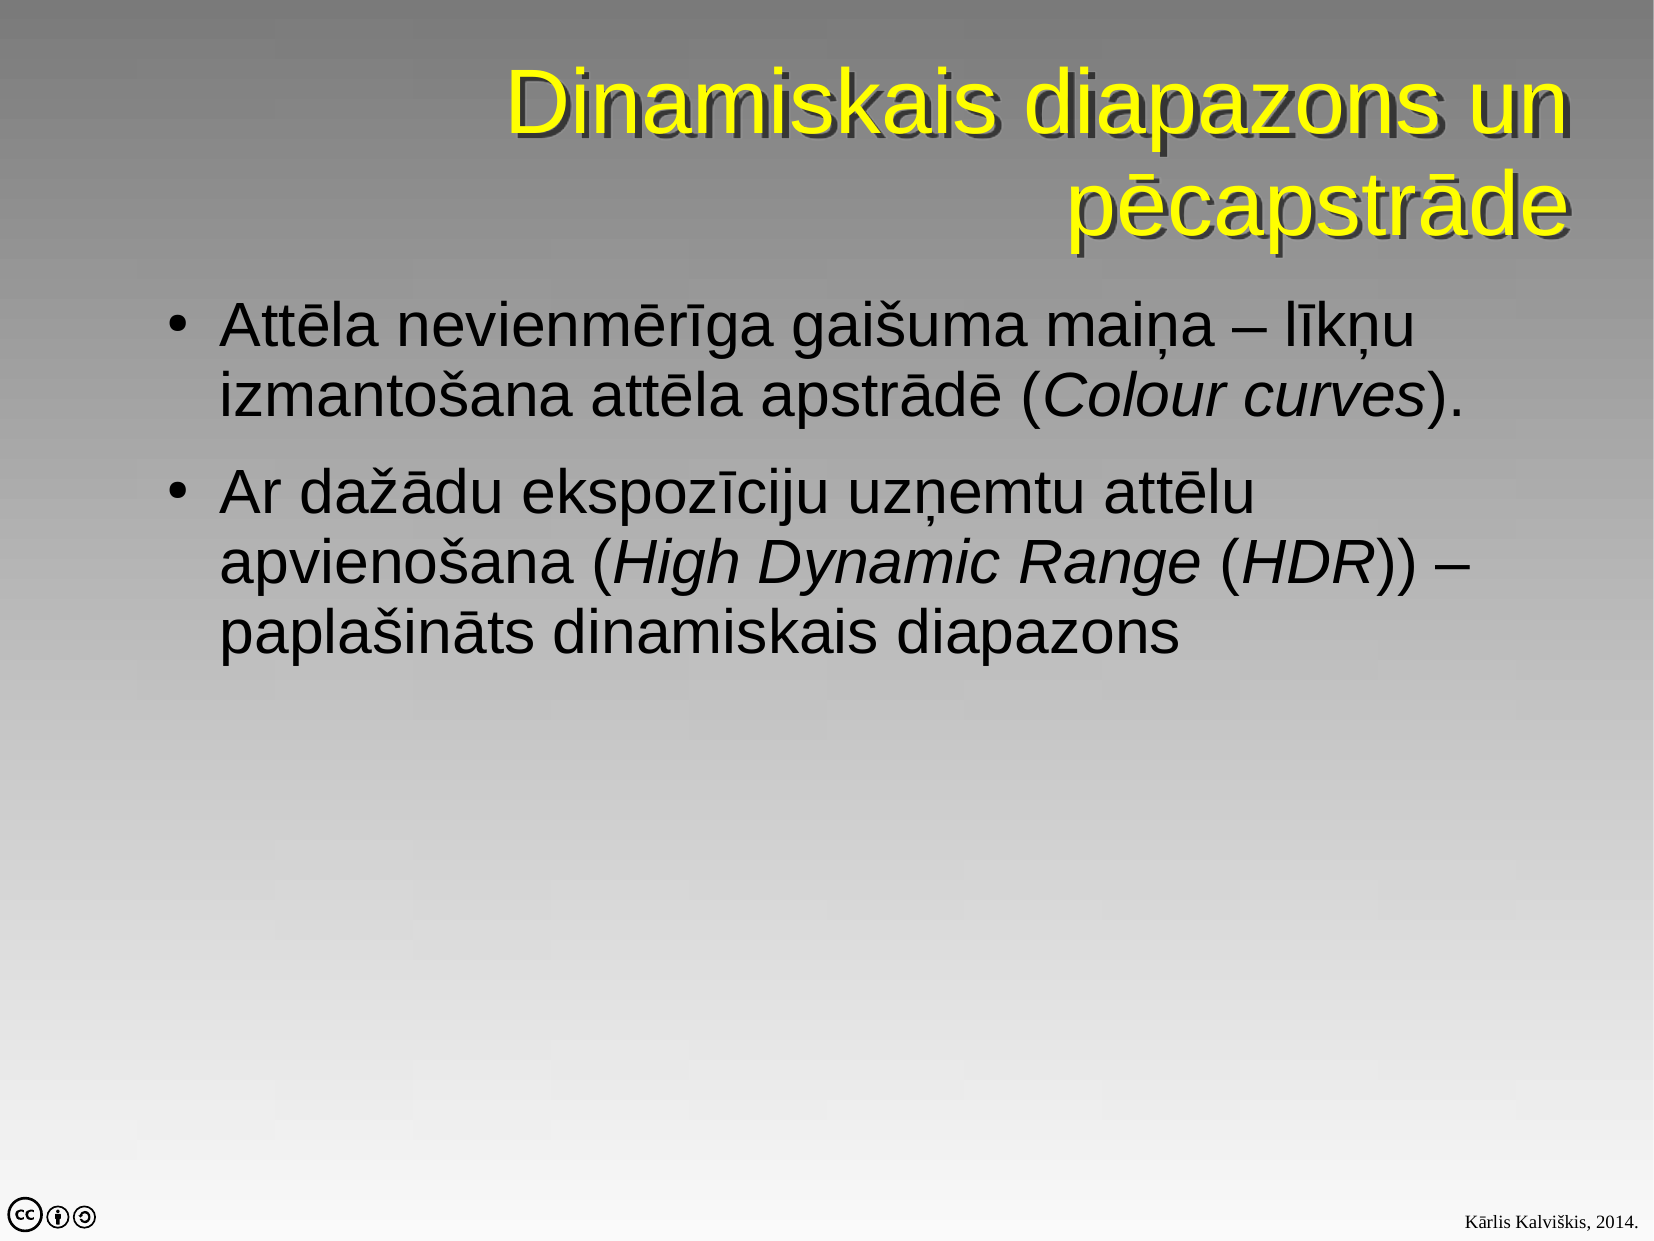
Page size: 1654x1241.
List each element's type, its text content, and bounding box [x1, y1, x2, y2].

picture [0, 0, 1654, 1241]
list Attēla nevienmērīga gaišuma maiņa – līkņu izmantošana attēla apstrādē (Colour curves). Ar dažādu ekspozīciju uzņemtu attēlu apvienošana (High Dynamic Range (HDR)) – paplašināts dinamiskais diapazons [82, 290, 1571, 1109]
title Dinamiskais diapazons un pēcapstrāde [82, 49, 1571, 257]
